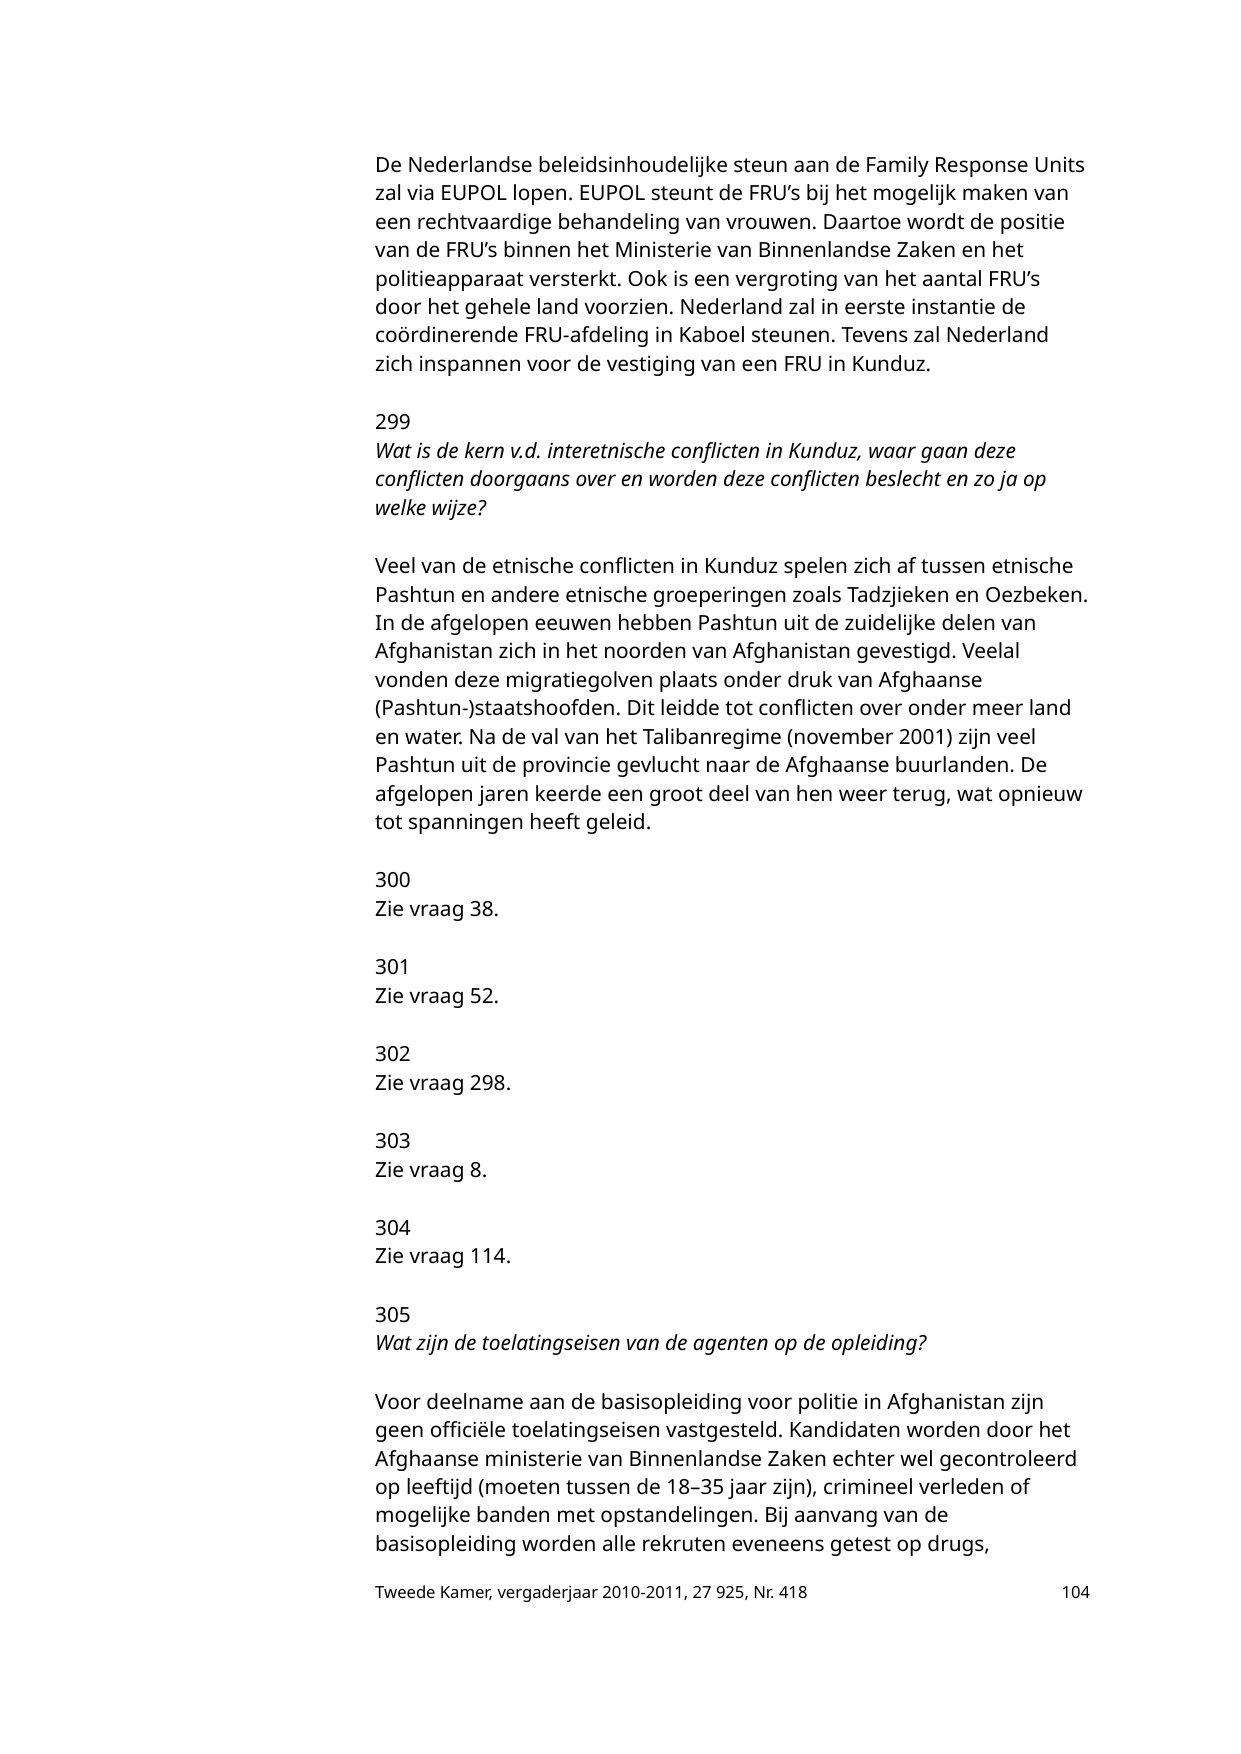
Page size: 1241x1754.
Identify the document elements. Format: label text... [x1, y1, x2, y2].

text Zie vraag 8. [375, 1155, 1090, 1183]
text 299 [375, 407, 1090, 436]
text Zie vraag 52. [375, 981, 1090, 1009]
text Wat zijn de toelatingseisen van de agenten op de opleiding? [375, 1328, 1090, 1357]
text 303 [375, 1126, 1090, 1155]
text 302 [375, 1039, 1090, 1068]
text 300 [375, 866, 1090, 894]
text Zie vraag 298. [375, 1068, 1090, 1096]
text De Nederlandse beleidsinhoudelijke steun aan de Family Response Units zal via EUPOL lopen. EUPOL steunt de FRU’s bij het mogelijk maken van een rechtvaardige behandeling van vrouwen. Daartoe wordt de positie van de FRU’s binnen het Ministerie van Binnenlandse Zaken en het politieapparaat versterkt. Ook is een vergroting van het aantal FRU’s door het gehele land voorzien. Nederland zal in eerste instantie de coördinerende FRU-afdeling in Kaboel steunen. Tevens zal Nederland zich inspannen voor de vestiging van een FRU in Kunduz. [375, 150, 1090, 377]
text Wat is de kern v.d. interetnische conflicten in Kunduz, waar gaan deze conflicten doorgaans over en worden deze conflicten beslecht en zo ja op welke wijze? [375, 436, 1090, 521]
text 304 [375, 1213, 1090, 1242]
text Voor deelname aan de basisopleiding voor politie in Afghanistan zijn geen officiële toelatingseisen vastgesteld. Kandidaten worden door het Afghaanse ministerie van Binnenlandse Zaken echter wel gecontroleerd op leeftijd (moeten tussen de 18–35 jaar zijn), crimineel verleden of mogelijke banden met opstandelingen. Bij aanvang van de basisopleiding worden alle rekruten eveneens getest op drugs, [375, 1387, 1090, 1557]
text Zie vraag 114. [375, 1242, 1090, 1270]
text Zie vraag 38. [375, 894, 1090, 922]
text 301 [375, 952, 1090, 981]
text Veel van de etnische conflicten in Kunduz spelen zich af tussen etnische Pashtun en andere etnische groeperingen zoals Tadzjieken en Oezbeken. In de afgelopen eeuwen hebben Pashtun uit de zuidelijke delen van Afghanistan zich in het noorden van Afghanistan gevestigd. Veelal vonden deze migratiegolven plaats onder druk van Afghaanse (Pashtun-)staatshoofden. Dit leidde tot conflicten over onder meer land en water. Na de val van het Talibanregime (november 2001) zijn veel Pashtun uit de provincie gevlucht naar de Afghaanse buurlanden. De afgelopen jaren keerde een groot deel van hen weer terug, wat opnieuw tot spanningen heeft geleid. [375, 551, 1090, 836]
text 305 [375, 1300, 1090, 1328]
